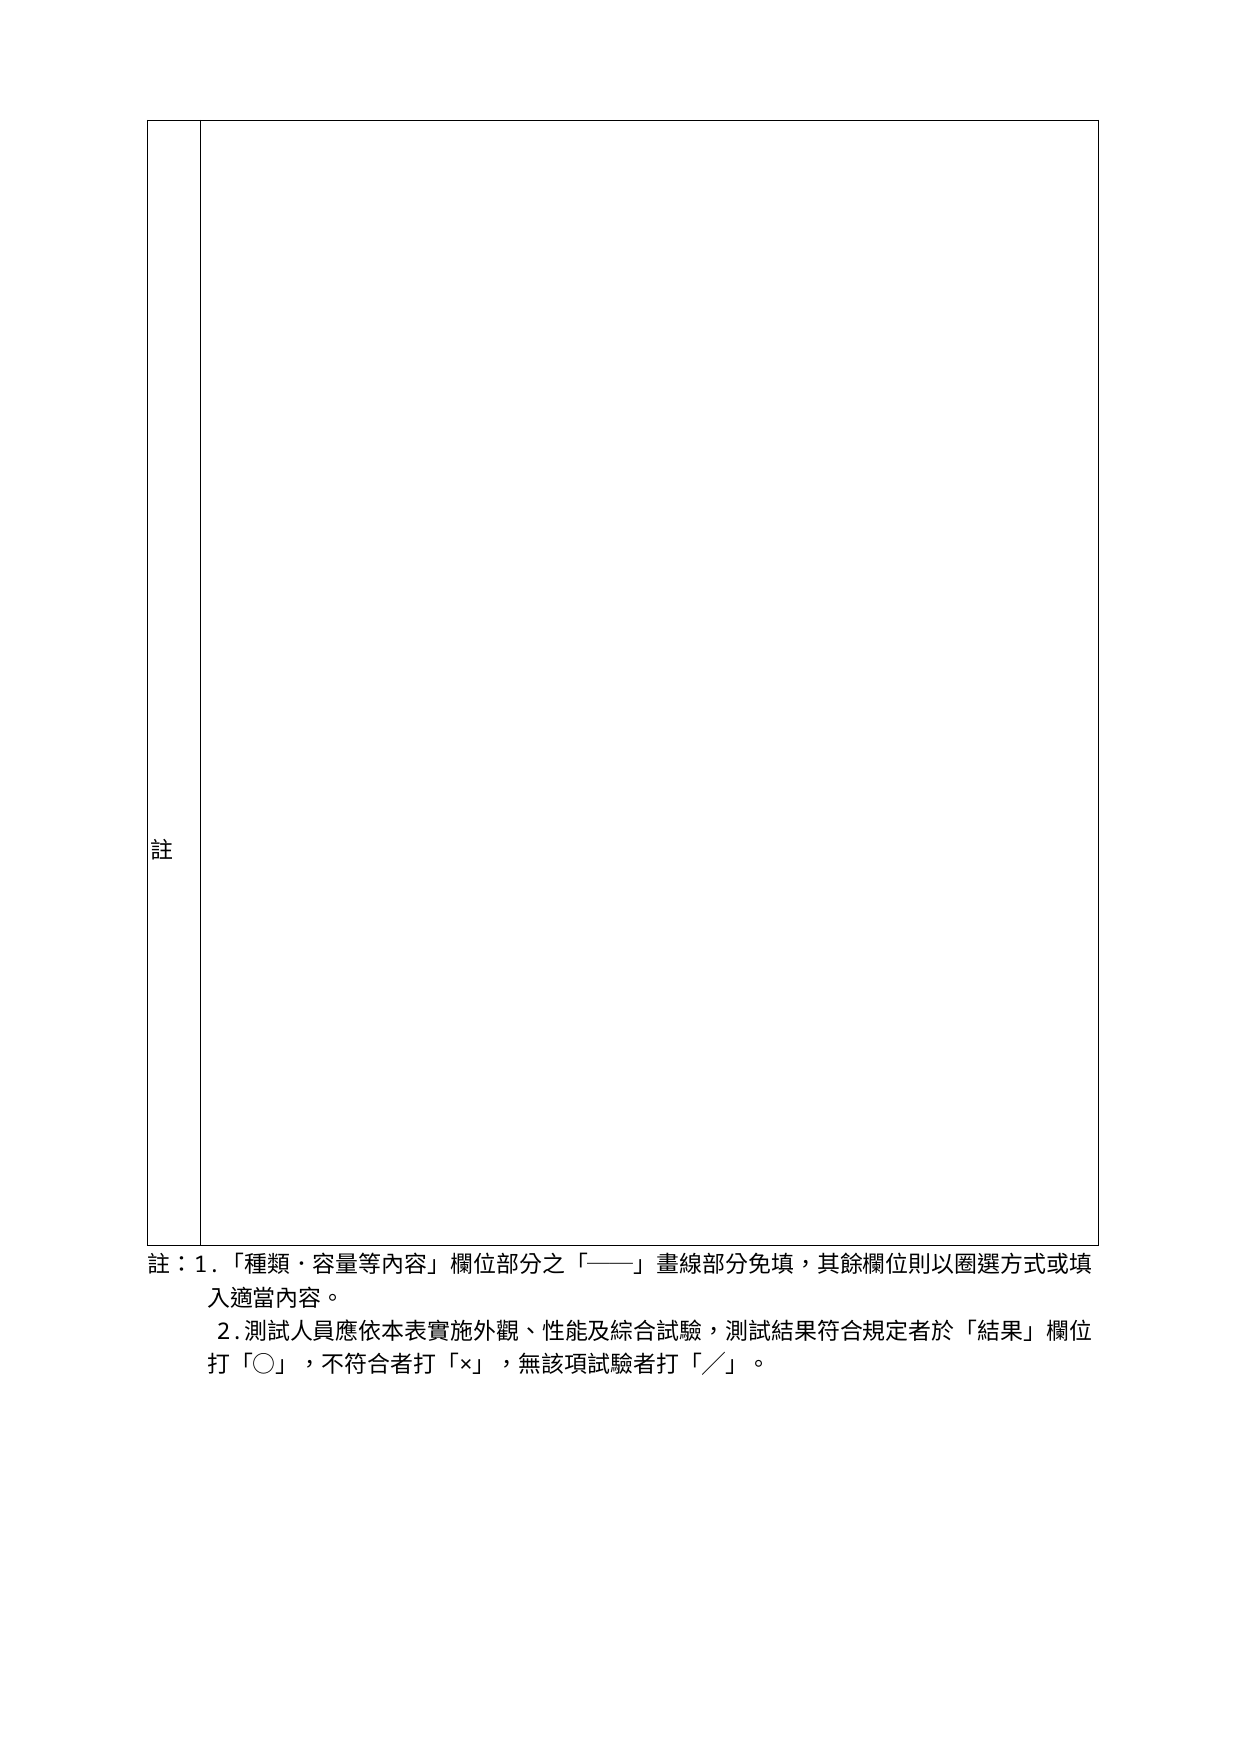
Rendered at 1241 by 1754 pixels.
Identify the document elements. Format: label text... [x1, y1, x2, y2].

table_cell 註 [148, 121, 200, 1245]
table_cell [201, 121, 1098, 1245]
text 註：1.「種類．容量等內容」欄位部分之「──」畫線部分免填，其餘欄位則以圈選方式或填入適當內容。 [148, 1246, 1092, 1313]
text 2.測試人員應依本表實施外觀、性能及綜合試驗，測試結果符合規定者於「結果」欄位打「○」，不符合者打「×」，無該項試驗者打「╱」。 [148, 1313, 1092, 1379]
